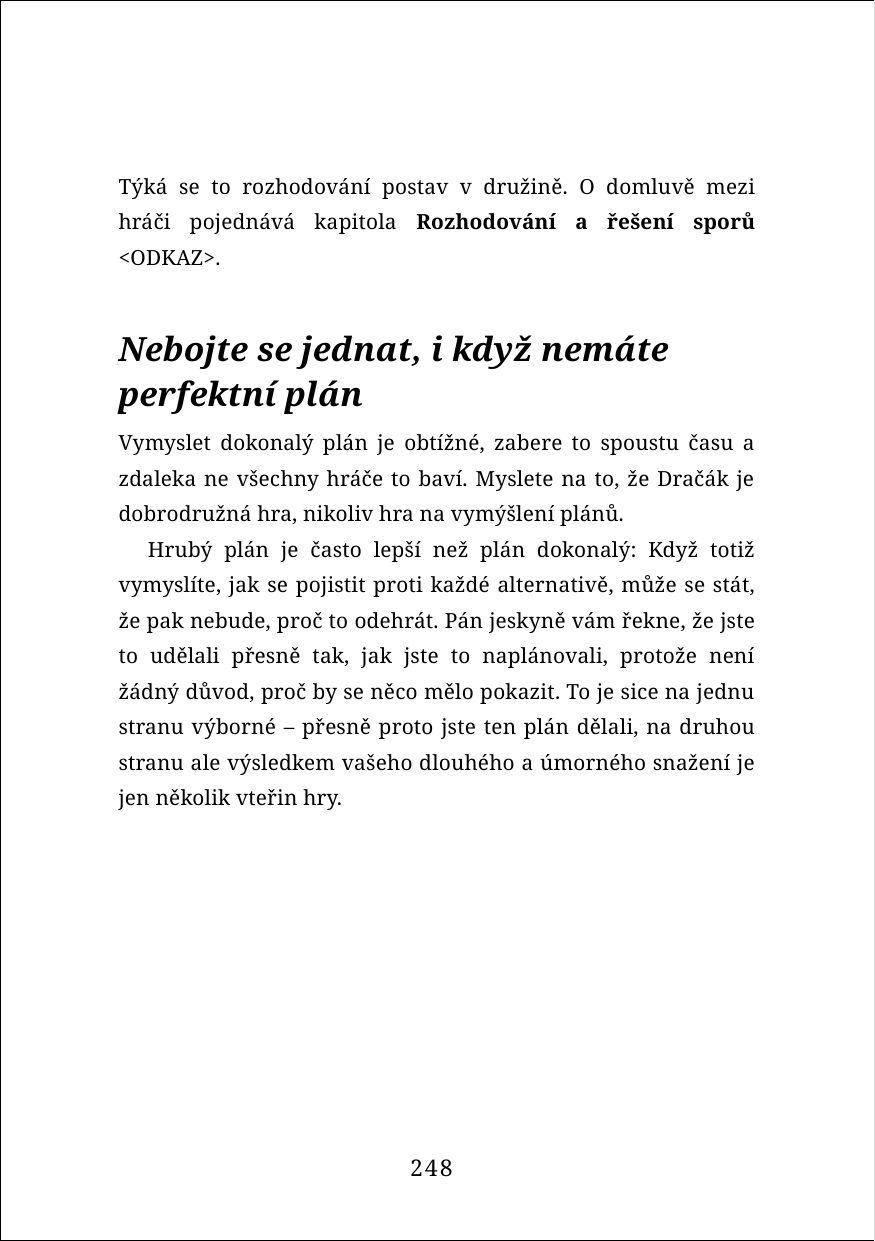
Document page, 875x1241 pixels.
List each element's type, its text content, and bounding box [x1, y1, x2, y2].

subtitle Nebojte se jednat, i když nemáte perfektní plán [118, 326, 756, 416]
text Vymyslet dokonalý plán je obtížné, zabere to spoustu času a zdaleka ne všechny hráče to baví. Myslete na to, že Dračák je dobrodružná hra, nikoliv hra na vymýšlení plánů. Hrubý plán je často lepší než plán dokonalý: Když totiž vymyslíte, jak se pojistit proti každé alternativě, může se stát, že pak nebude, proč to odehrát. Pán jeskyně vám řekne, že jste to udělali přesně tak, jak jste to naplánovali, protože není žádný důvod, proč by se něco mělo pokazit. To je sice na jednu stranu výborné – přesně proto jste ten plán dělali, na druhou stranu ale výsledkem vašeho dlouhého a úmorného snažení je jen několik vteřin hry. [118, 428, 756, 812]
text Týká se to rozhodování postav v družině. O domluvě mezi hráči pojednává kapitola Rozhodování a řešení sporů <ODKAZ>. [118, 172, 756, 271]
